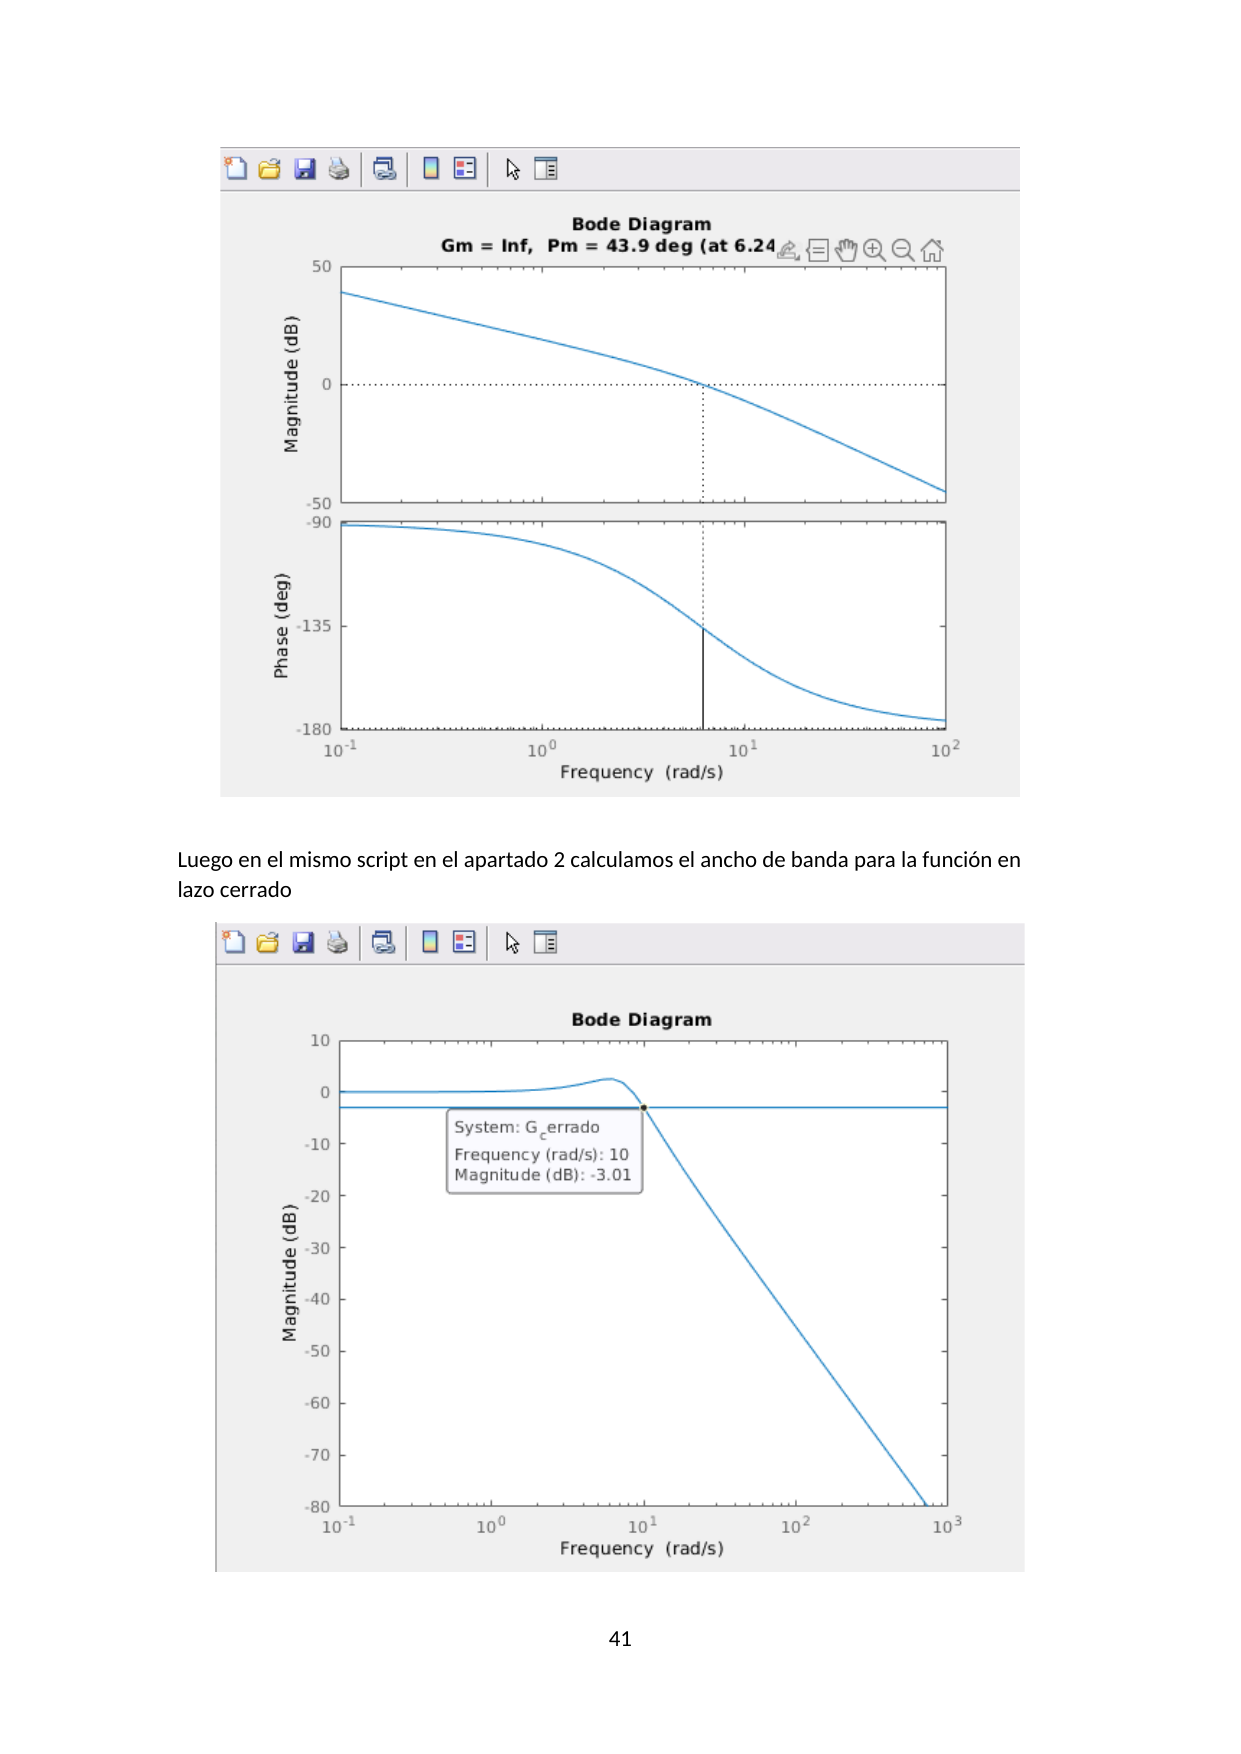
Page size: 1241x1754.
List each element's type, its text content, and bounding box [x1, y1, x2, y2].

picture [220, 147, 1020, 797]
text Luego en el mismo script en el apartado 2 calculamos el ancho de banda para la función en lazo cerrado [177, 845, 1063, 903]
picture [215, 922, 1025, 1572]
